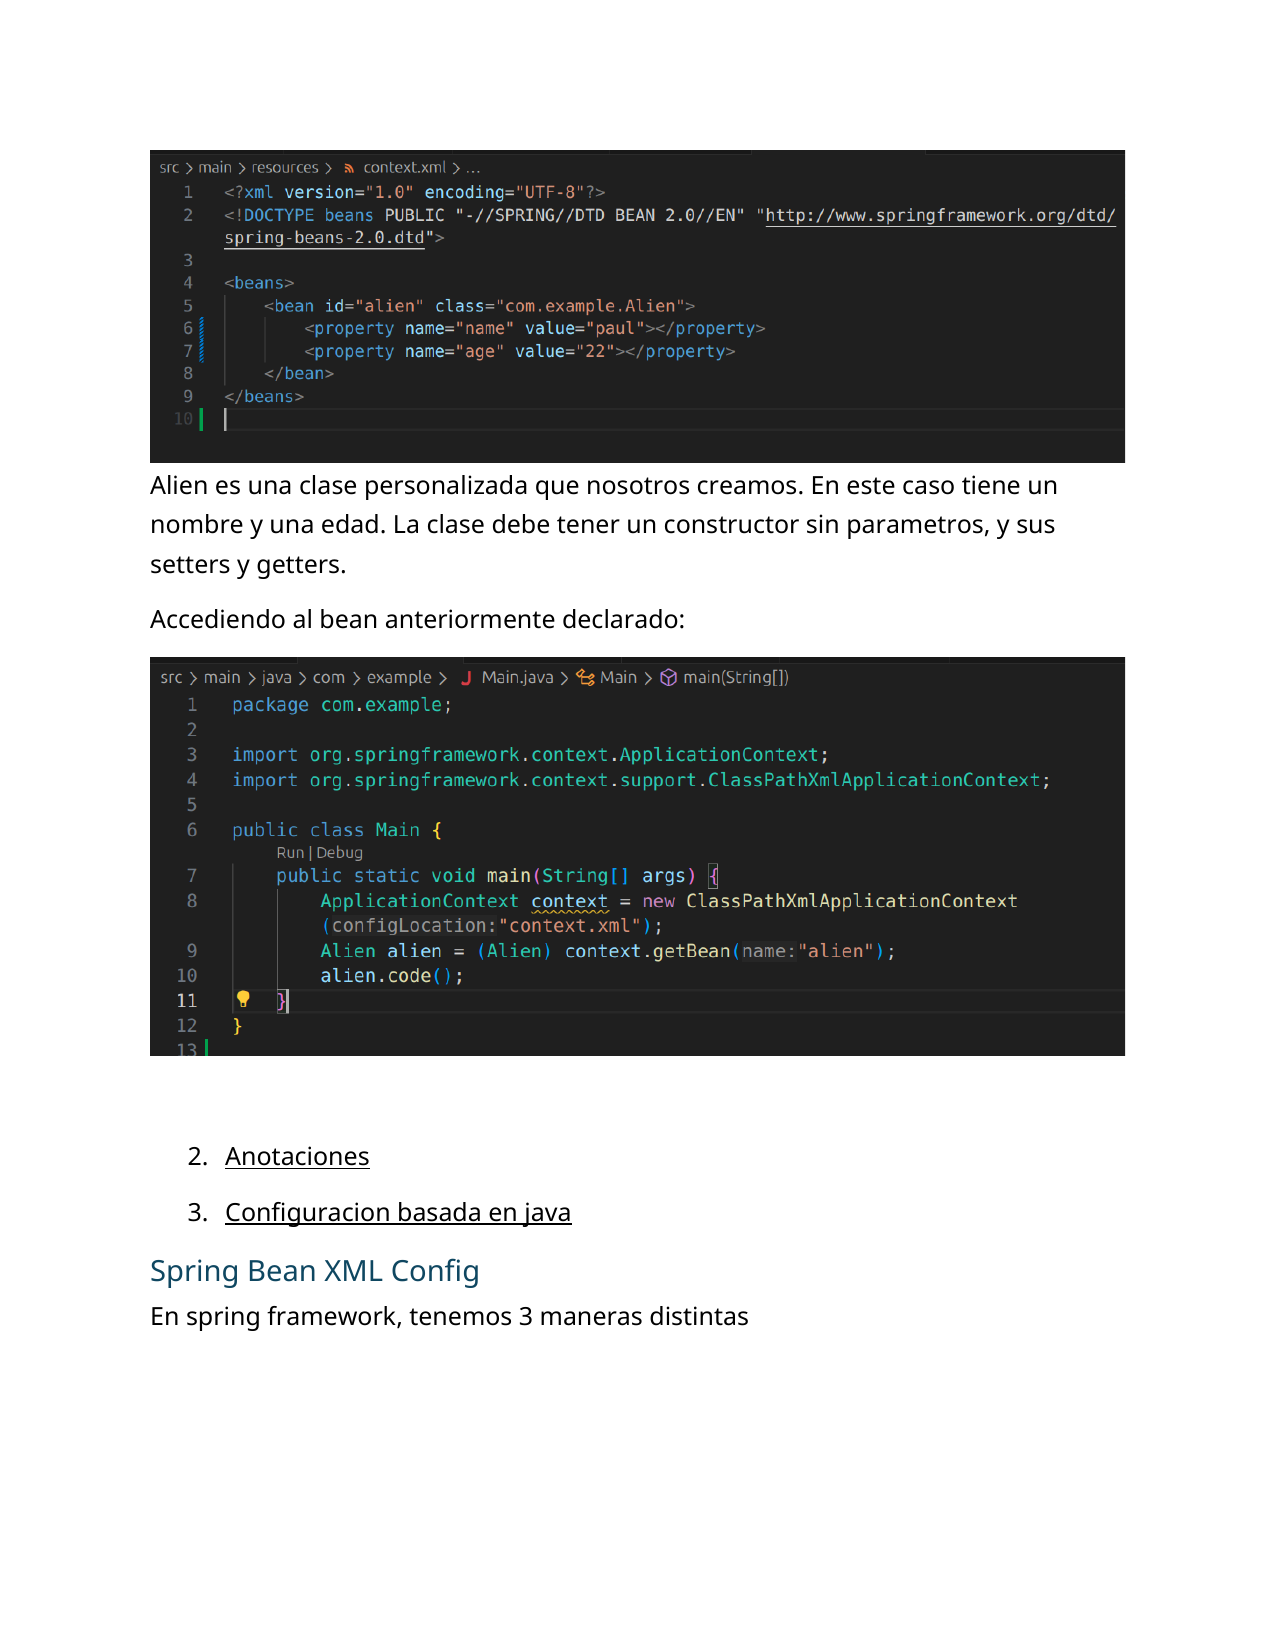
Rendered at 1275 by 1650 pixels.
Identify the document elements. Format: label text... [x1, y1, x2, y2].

picture [150, 150, 1125, 463]
picture [150, 657, 1125, 1056]
text Alien es una clase personalizada que nosotros creamos. En este caso tiene un nombre y una edad. La clase debe tener un constructor sin parametros, y sus setters y getters. [150, 463, 1125, 580]
list Anotaciones [187, 1139, 1125, 1173]
text Accediendo al bean anteriormente declarado: [150, 602, 1125, 636]
text En spring framework, tenemos 3 maneras distintas [150, 1298, 1125, 1332]
list Configuracion basada en java [187, 1194, 1125, 1229]
subtitle Spring Bean XML Config [150, 1250, 1125, 1290]
